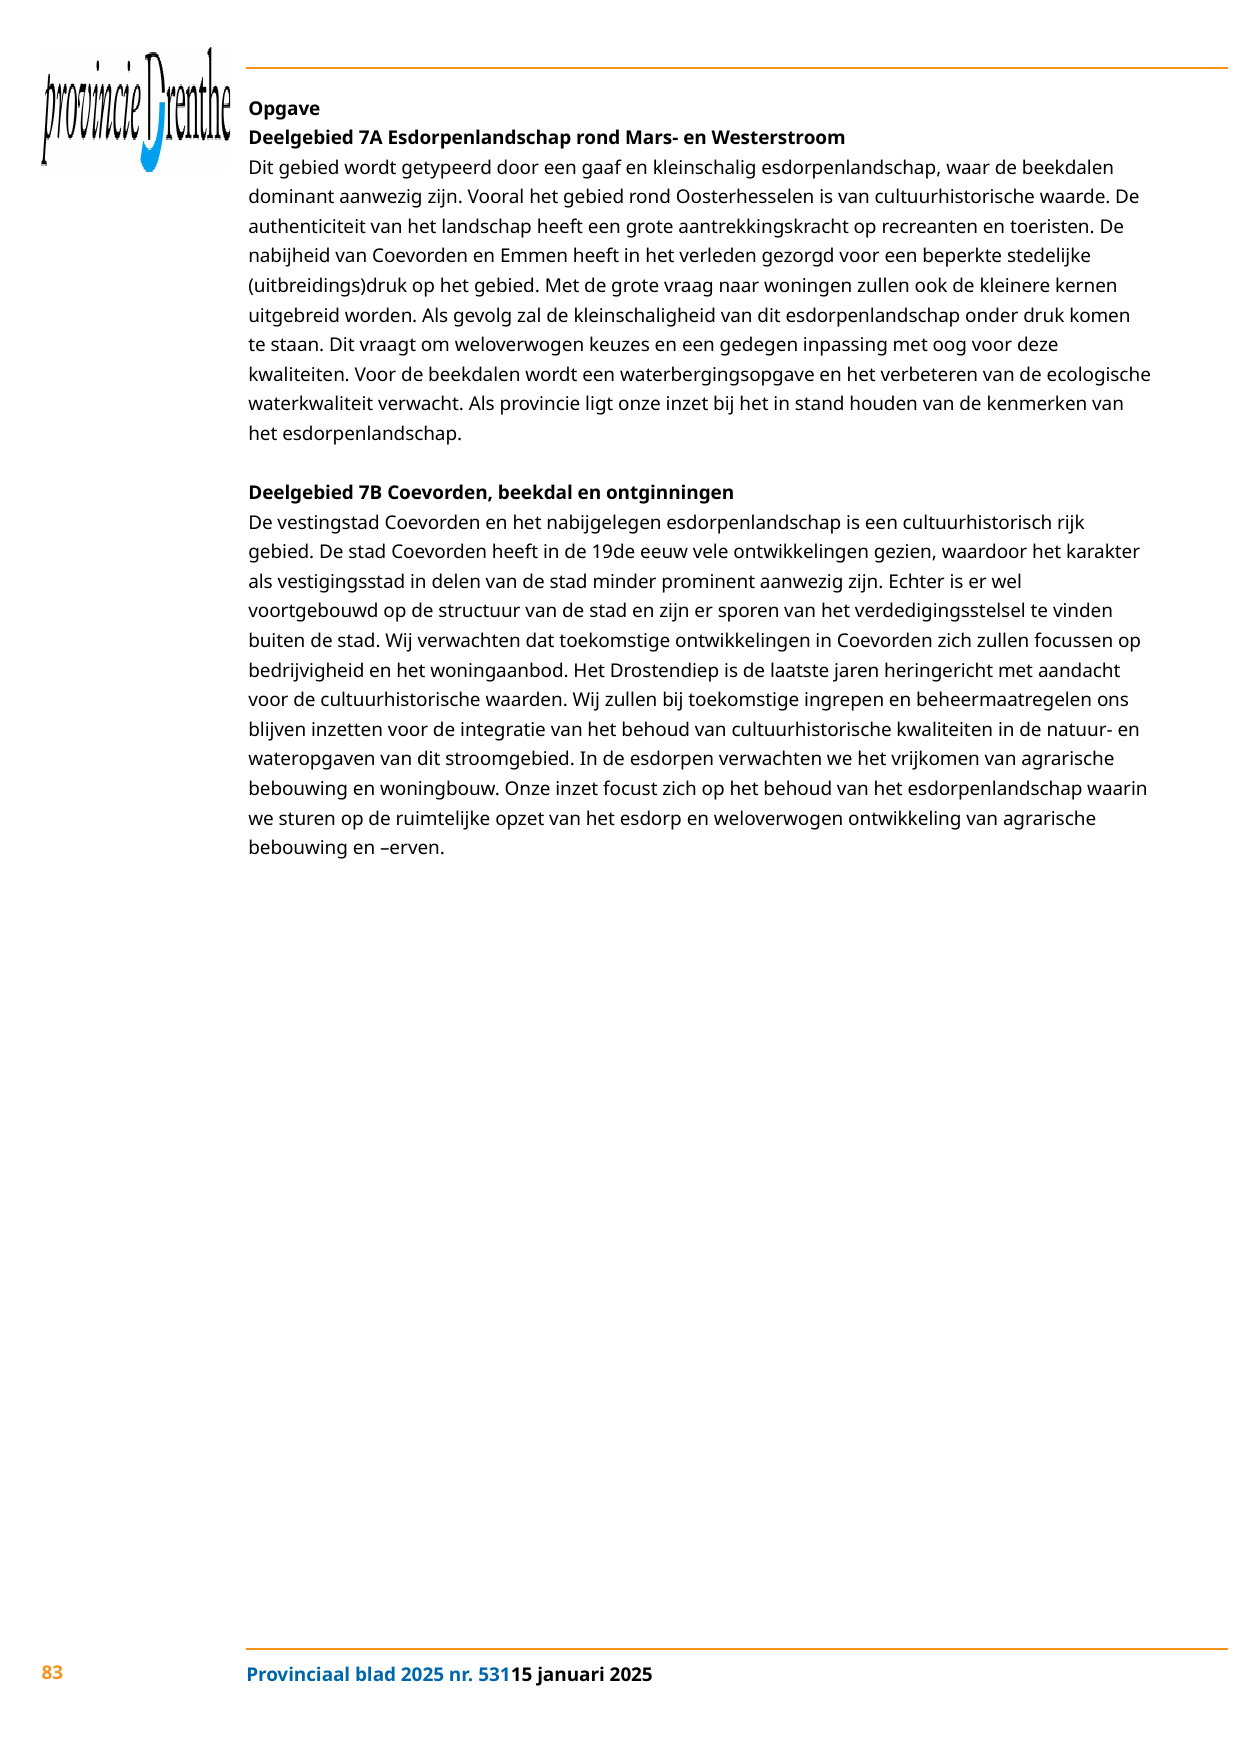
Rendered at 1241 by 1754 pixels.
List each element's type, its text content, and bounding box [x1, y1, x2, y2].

text Opgave [248, 95, 1152, 121]
text Deelgebied 7A Esdorpenlandschap rond Mars- en Westerstroom [248, 124, 1152, 150]
text De vestingstad Coevorden en het nabijgelegen esdorpenlandschap is een cultuurhistorisch rijk gebied. De stad Coevorden heeft in de 19de eeuw vele ontwikkelingen gezien, waardoor het karakter als vestigingsstad in delen van de stad minder prominent aanwezig zijn. Echter is er wel voortgebouwd op de structuur van de stad en zijn er sporen van het verdedigingsstelsel te vinden buiten de stad. Wij verwachten dat toekomstige ontwikkelingen in Coevorden zich zullen focussen op bedrijvigheid en het woningaanbod. Het Drostendiep is de laatste jaren heringericht met aandacht voor de cultuurhistorische waarden. Wij zullen bij toekomstige ingrepen en beheermaatregelen ons blijven inzetten voor de integratie van het behoud van cultuurhistorische kwaliteiten in de natuur- en wateropgaven van dit stroomgebied. In de esdorpen verwachten we het vrijkomen van agrarische bebouwing en woningbouw. Onze inzet focust zich op het behoud van het esdorpenlandschap waarin we sturen op de ruimtelijke opzet van het esdorp en weloverwogen ontwikkeling van agrarische bebouwing en –erven. [248, 509, 1152, 860]
text Deelgebied 7B Coevorden, beekdal en ontginningen [248, 479, 1152, 505]
text Dit gebied wordt getypeerd door een gaaf en kleinschalig esdorpenlandschap, waar de beekdalen dominant aanwezig zijn. Vooral het gebied rond Oosterhesselen is van cultuurhistorische waarde. De authenticiteit van het landschap heeft een grote aantrekkingskracht op recreanten en toeristen. De nabijheid van Coevorden en Emmen heeft in het verleden gezorgd voor een beperkte stedelijke (uitbreidings)druk op het gebied. Met de grote vraag naar woningen zullen ook de kleinere kernen uitgebreid worden. Als gevolg zal de kleinschaligheid van dit esdorpenlandschap onder druk komen te staan. Dit vraagt om weloverwogen keuzes en een gedegen inpassing met oog voor deze kwaliteiten. Voor de beekdalen wordt een waterbergingsopgave en het verbeteren van de ecologische waterkwaliteit verwacht. Als provincie ligt onze inzet bij het in stand houden van de kenmerken van het esdorpenlandschap. [248, 154, 1152, 446]
picture [41, 47, 231, 172]
